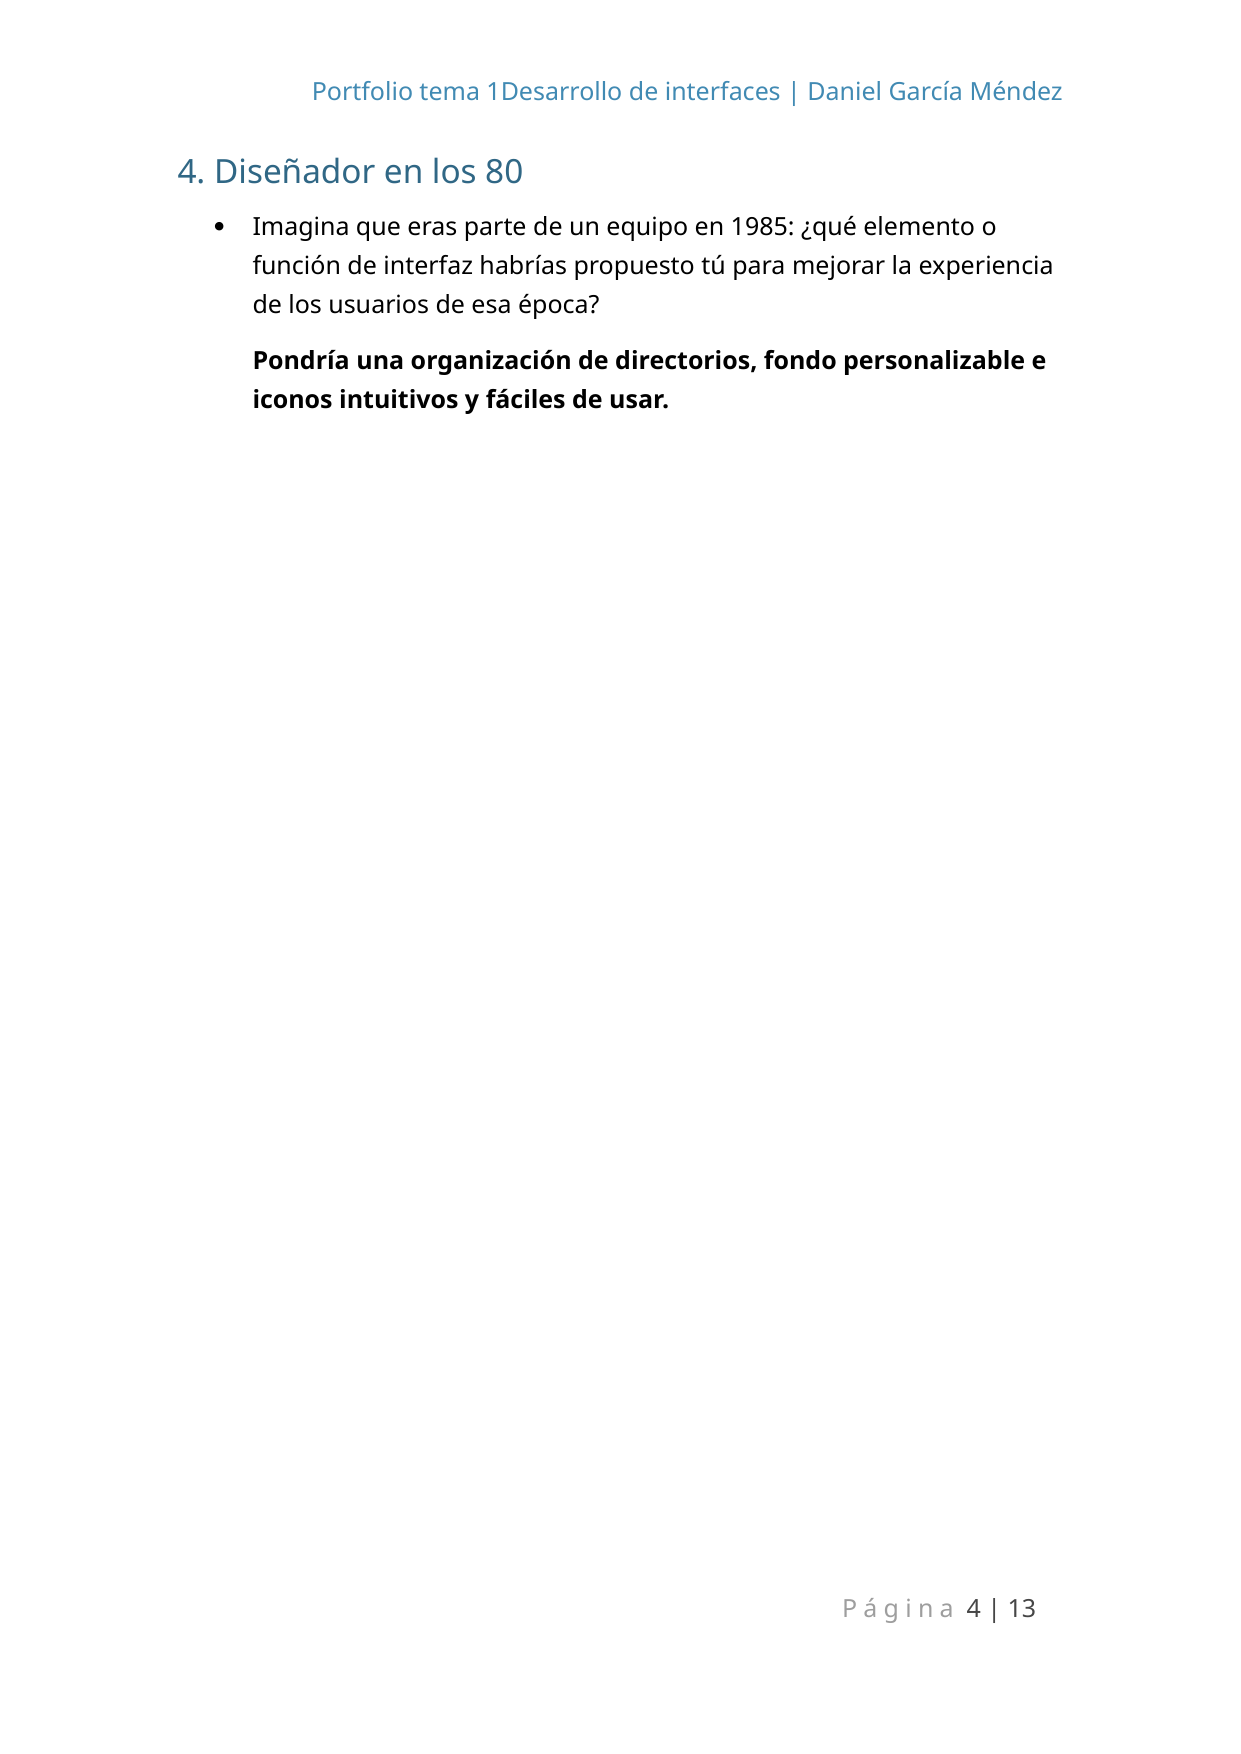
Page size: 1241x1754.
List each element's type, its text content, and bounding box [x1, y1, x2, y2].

list Pondría una organización de directorios, fondo personalizable e iconos intuitivos y fáciles de usar. [252, 342, 1063, 416]
subtitle 4. Diseñador en los 80 [177, 148, 1063, 193]
list Imagina que eras parte de un equipo en 1985: ¿qué elemento o función de interfaz habrías propuesto tú para mejorar la experiencia de los usuarios de esa época? [215, 208, 1063, 321]
